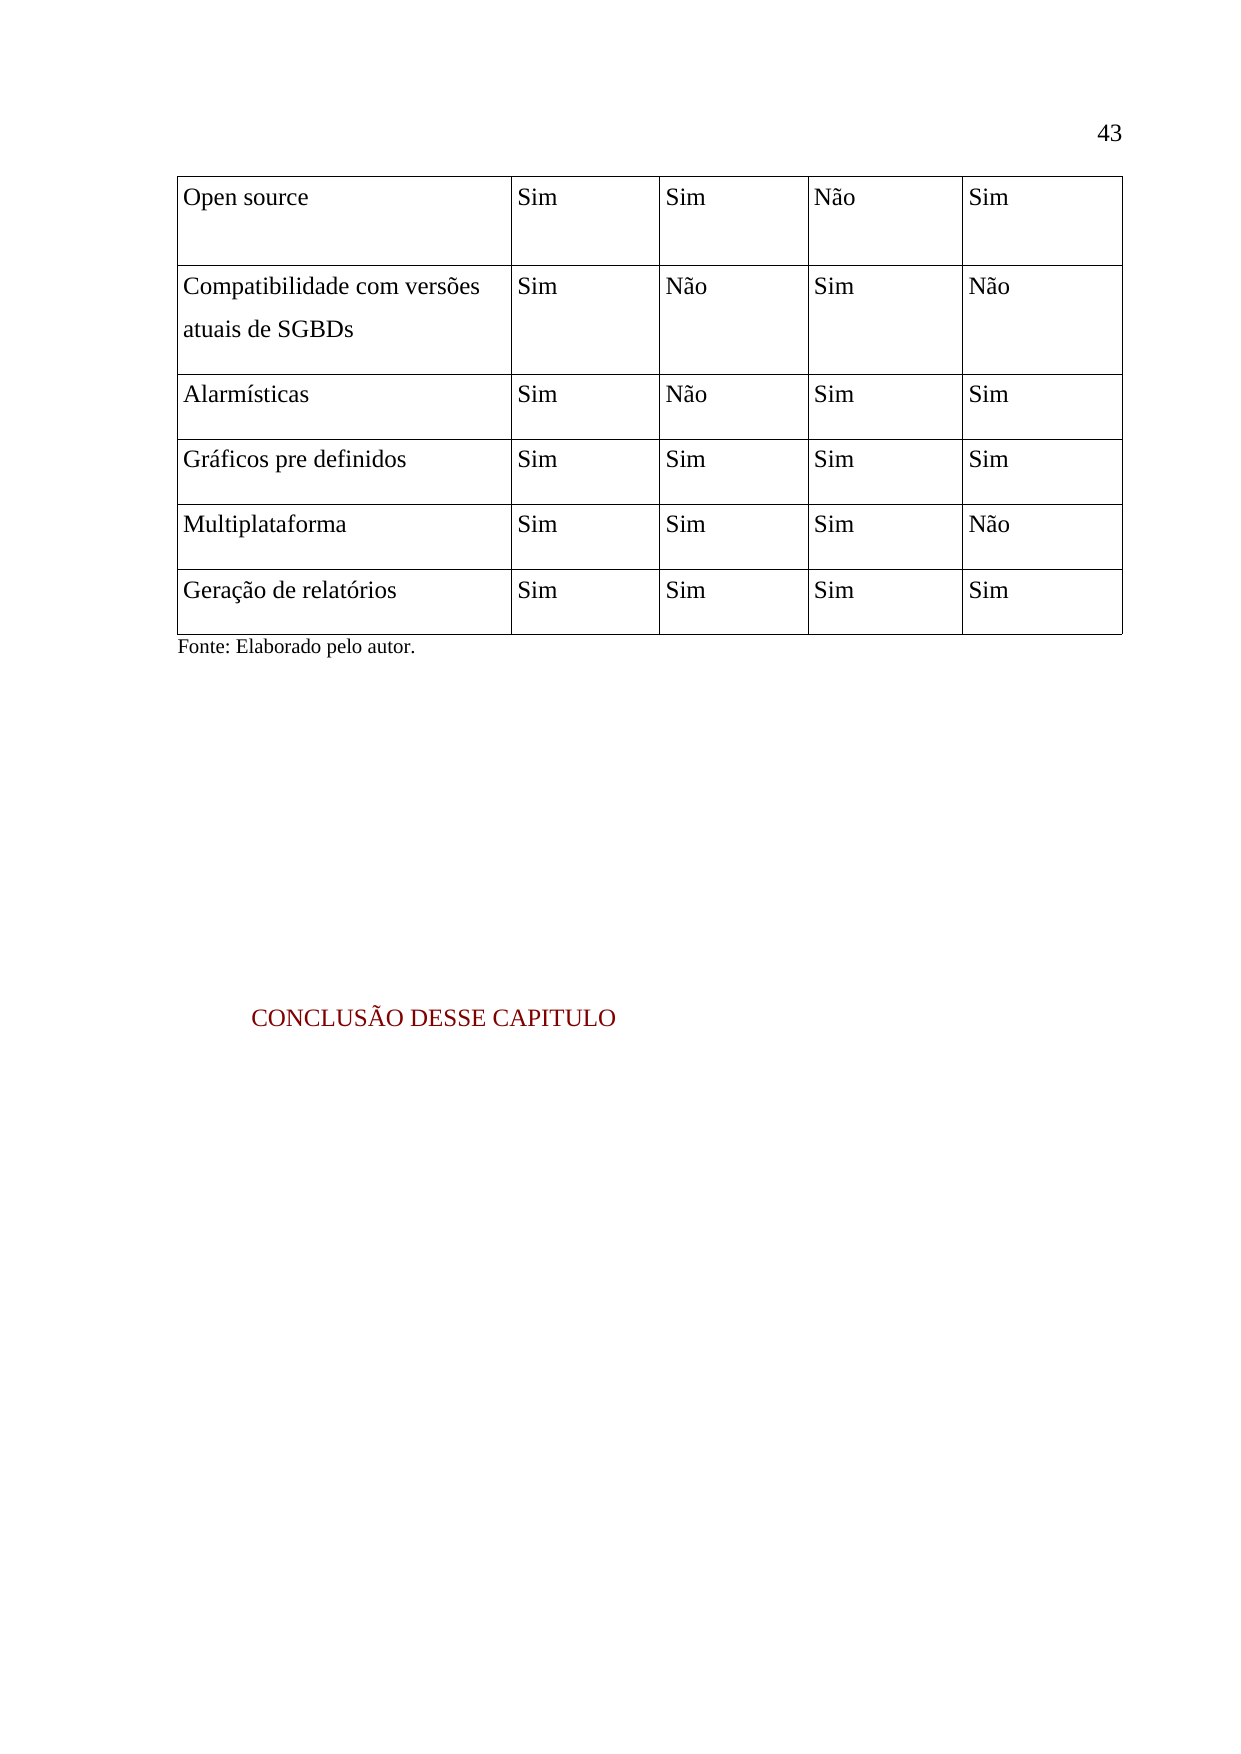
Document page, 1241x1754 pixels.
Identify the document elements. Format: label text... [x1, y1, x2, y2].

table_cell Geração de relatórios [178, 570, 511, 634]
table_cell Alarmísticas [178, 375, 511, 439]
table_cell Sim [660, 505, 808, 569]
table_cell Sim [660, 570, 808, 634]
table_cell Sim [963, 570, 1122, 634]
table_cell Sim [512, 440, 659, 504]
table_cell Open source [178, 177, 511, 265]
table_cell Sim [809, 440, 962, 504]
table_cell Sim [809, 505, 962, 569]
table_cell Sim [963, 177, 1122, 265]
table_cell Não [660, 375, 808, 439]
table_cell Sim [809, 375, 962, 439]
table_cell Sim [512, 375, 659, 439]
table_cell Sim [660, 177, 808, 265]
table_cell Sim [512, 177, 659, 265]
table_cell Sim [512, 266, 659, 373]
table_cell Sim [963, 375, 1122, 439]
table_cell Compatibilidade com versões atuais de SGBDs [178, 266, 511, 373]
table_cell Não [963, 505, 1122, 569]
table_cell Sim [512, 570, 659, 634]
text CONCLUSÃO DESSE CAPITULO [177, 1003, 1122, 1032]
table_cell Não [963, 266, 1122, 373]
table_cell Não [809, 177, 962, 265]
text Fonte: Elaborado pelo autor. [177, 635, 1122, 658]
table_cell Não [660, 266, 808, 373]
table_cell Sim [809, 570, 962, 634]
table_cell Gráficos pre definidos [178, 440, 511, 504]
table_cell Sim [809, 266, 962, 373]
table_cell Sim [512, 505, 659, 569]
table_cell Sim [963, 440, 1122, 504]
table_cell Sim [660, 440, 808, 504]
table_cell Multiplataforma [178, 505, 511, 569]
